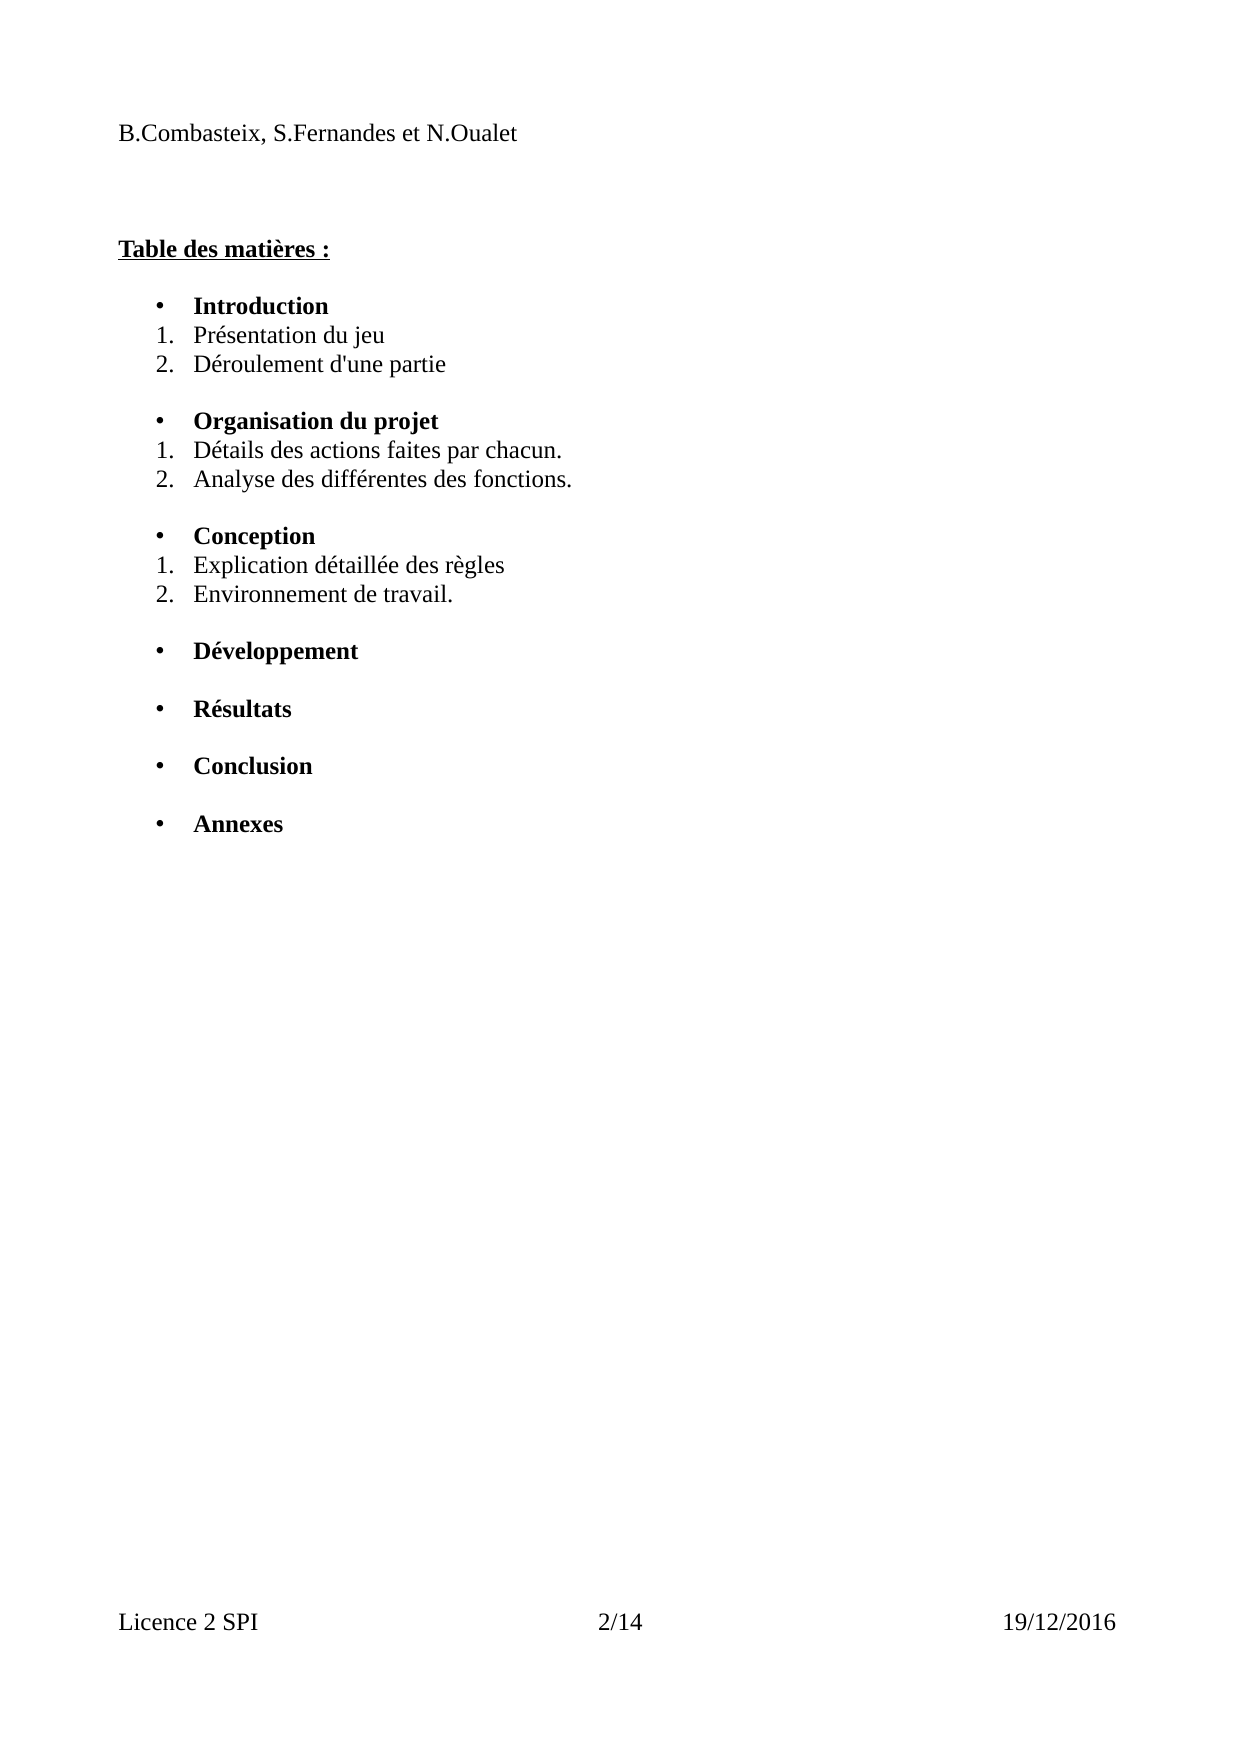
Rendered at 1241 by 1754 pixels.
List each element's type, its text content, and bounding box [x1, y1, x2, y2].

list Explication détaillée des règles [156, 550, 1122, 579]
list Développement [156, 636, 1122, 665]
list Annexes [156, 809, 1122, 838]
list Conception [156, 521, 1122, 550]
list Introduction [156, 291, 1122, 320]
list Présentation du jeu [156, 320, 1122, 349]
text Table des matières : [118, 234, 1122, 263]
list Environnement de travail. [156, 579, 1122, 608]
list Déroulement d'une partie [156, 349, 1122, 378]
list Détails des actions faites par chacun. [156, 435, 1122, 464]
list Conclusion [156, 751, 1122, 780]
list Résultats [156, 694, 1122, 723]
list Organisation du projet [156, 406, 1122, 435]
list Analyse des différentes des fonctions. [156, 464, 1122, 493]
